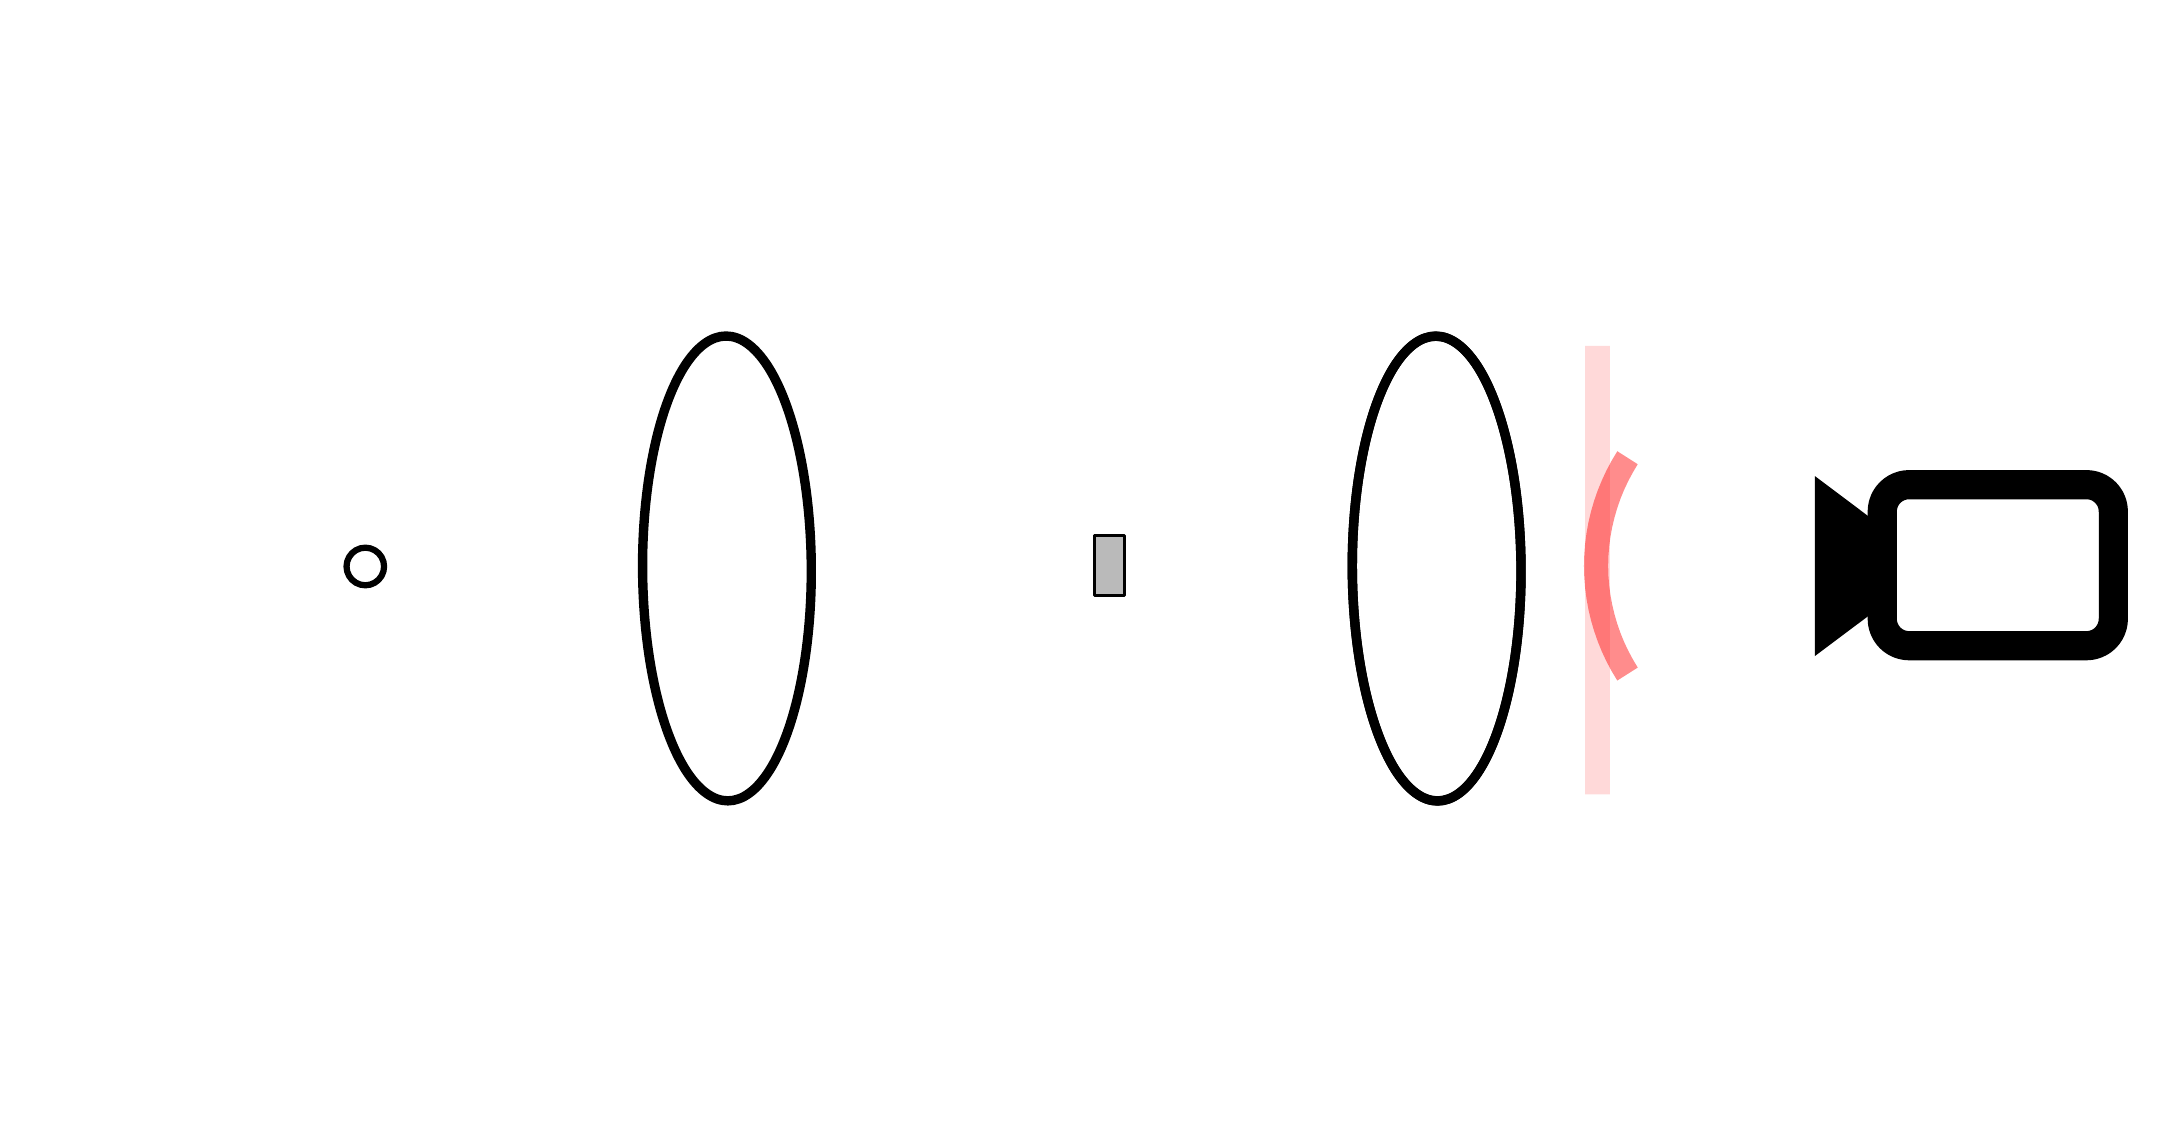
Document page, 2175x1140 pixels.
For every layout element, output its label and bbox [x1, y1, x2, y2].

text_box [1610, 591, 1638, 681]
text_box [1610, 451, 1638, 541]
text_box [1882, 484, 2114, 646]
text_box [1357, 341, 1516, 796]
text_box [1094, 535, 1125, 596]
text_box [642, 336, 812, 801]
text_box [1814, 476, 1875, 657]
